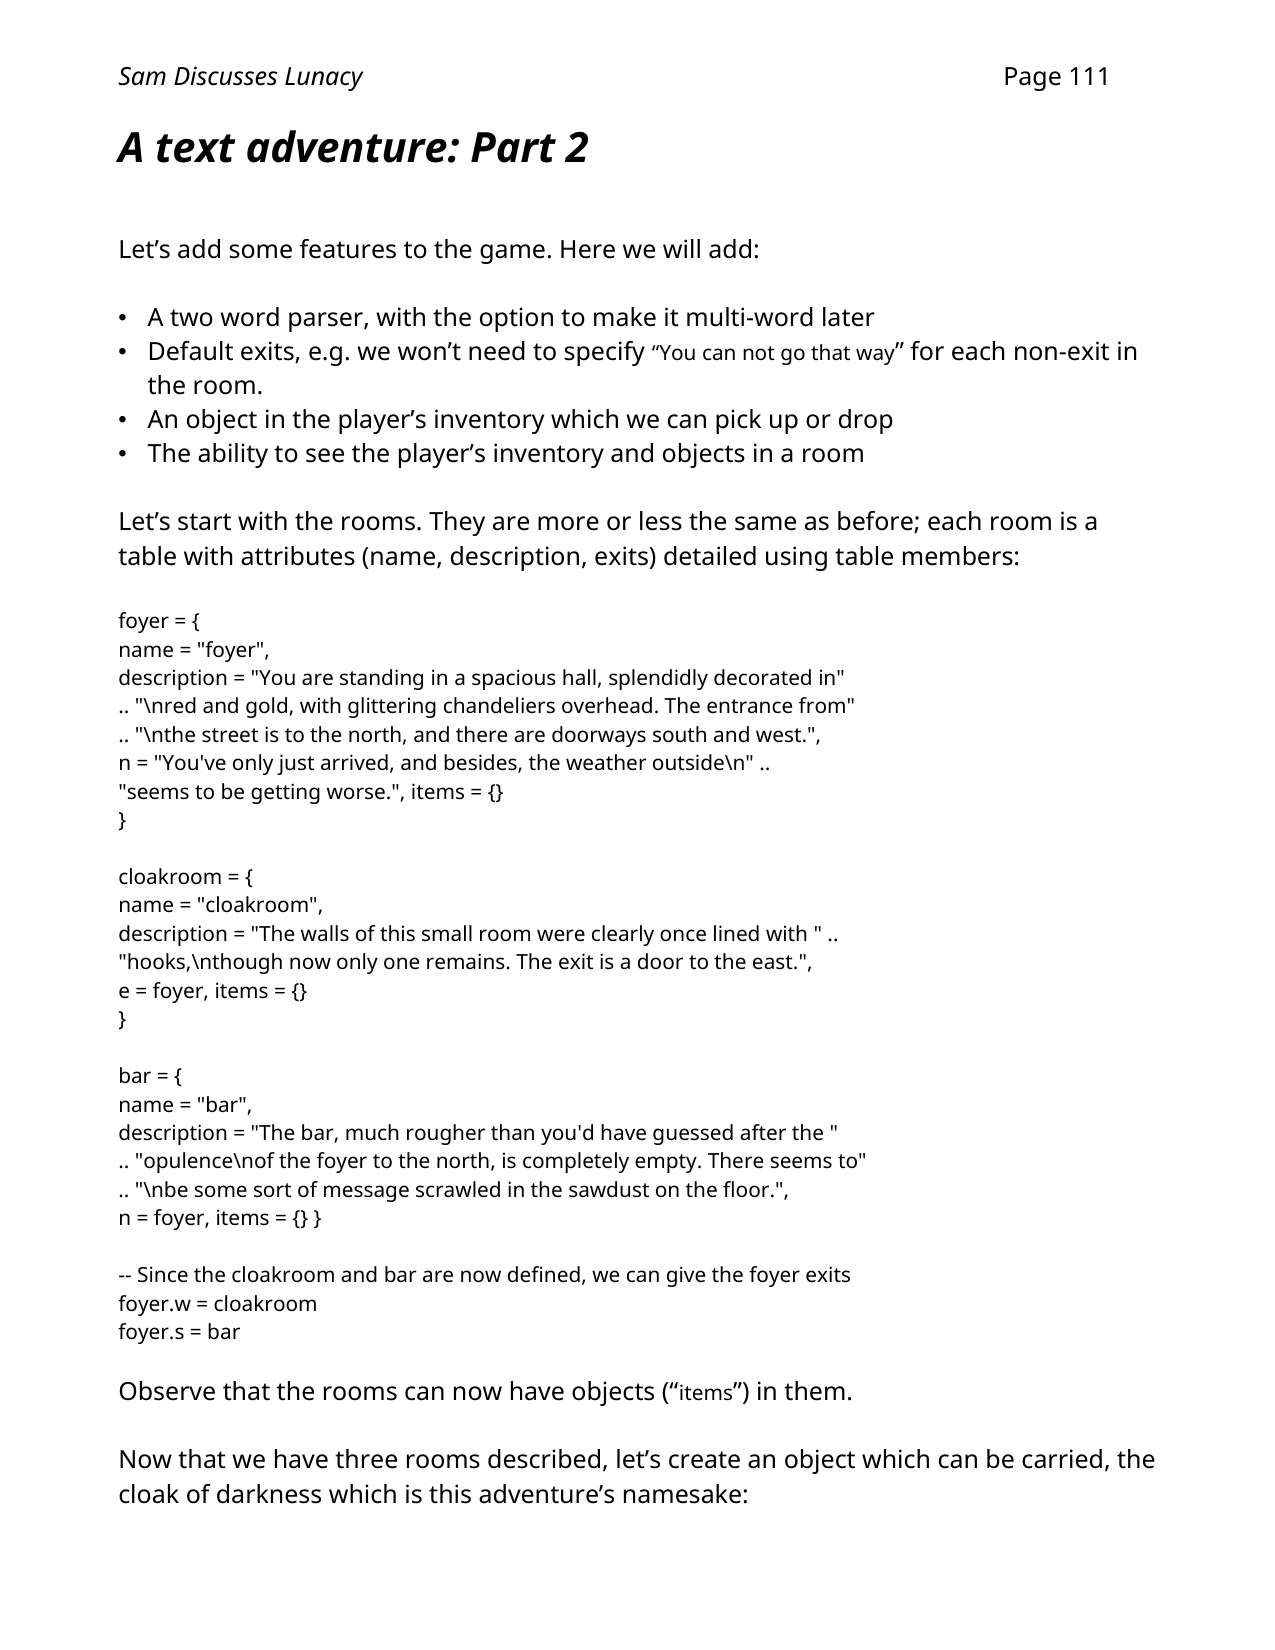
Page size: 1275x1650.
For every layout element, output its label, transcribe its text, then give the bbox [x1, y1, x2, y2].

text } [118, 1004, 1157, 1033]
text foyer.w = cloakroom [118, 1289, 1157, 1317]
text .. "\nbe some sort of message scrawled in the sawdust on the floor.", [118, 1175, 1157, 1203]
text .. "\nthe street is to the north, and there are doorways south and west.", [118, 720, 1157, 748]
text Let’s start with the rooms. They are more or less the same as before; each room is a table with attributes (name, description, exits) detailed using table members: [118, 504, 1157, 572]
text A text adventure: Part 2 [118, 118, 1157, 175]
text .. "\nred and gold, with glittering chandeliers overhead. The entrance from" [118, 692, 1157, 720]
text "hooks,\nthough now only one remains. The exit is a door to the east.", [118, 947, 1157, 976]
text description = "You are standing in a spacious hall, splendidly decorated in" [118, 663, 1157, 692]
text Observe that the rooms can now have objects (“items”) in them. [118, 1374, 1157, 1408]
text n = foyer, items = {} } [118, 1203, 1157, 1232]
text name = "bar", [118, 1090, 1157, 1118]
text foyer.s = bar [118, 1317, 1157, 1346]
text description = "The bar, much rougher than you'd have guessed after the " [118, 1118, 1157, 1147]
text foyer = { [118, 606, 1157, 635]
list Default exits, e.g. we won’t need to specify “You can not go that way” for each non-exit in the room. [118, 334, 1157, 402]
text "seems to be getting worse.", items = {} [118, 777, 1157, 805]
list The ability to see the player’s inventory and objects in a room [118, 436, 1157, 470]
text description = "The walls of this small room were clearly once lined with " .. [118, 919, 1157, 947]
text } [118, 805, 1157, 834]
text n = "You've only just arrived, and besides, the weather outside\n" .. [118, 748, 1157, 777]
text .. "opulence\nof the foyer to the north, is completely empty. There seems to" [118, 1147, 1157, 1175]
text Let’s add some features to the game. Here we will add: [118, 232, 1157, 266]
text e = foyer, items = {} [118, 976, 1157, 1004]
text name = "cloakroom", [118, 891, 1157, 919]
list A two word parser, with the option to make it multi-word later [118, 300, 1157, 334]
text bar = { [118, 1061, 1157, 1090]
text -- Since the cloakroom and bar are now defined, we can give the foyer exits [118, 1260, 1157, 1289]
text cloakroom = { [118, 862, 1157, 891]
list An object in the player’s inventory which we can pick up or drop [118, 402, 1157, 436]
text name = "foyer", [118, 635, 1157, 663]
text Now that we have three rooms described, let’s create an object which can be carried, the cloak of darkness which is this adventure’s namesake: [118, 1442, 1157, 1510]
